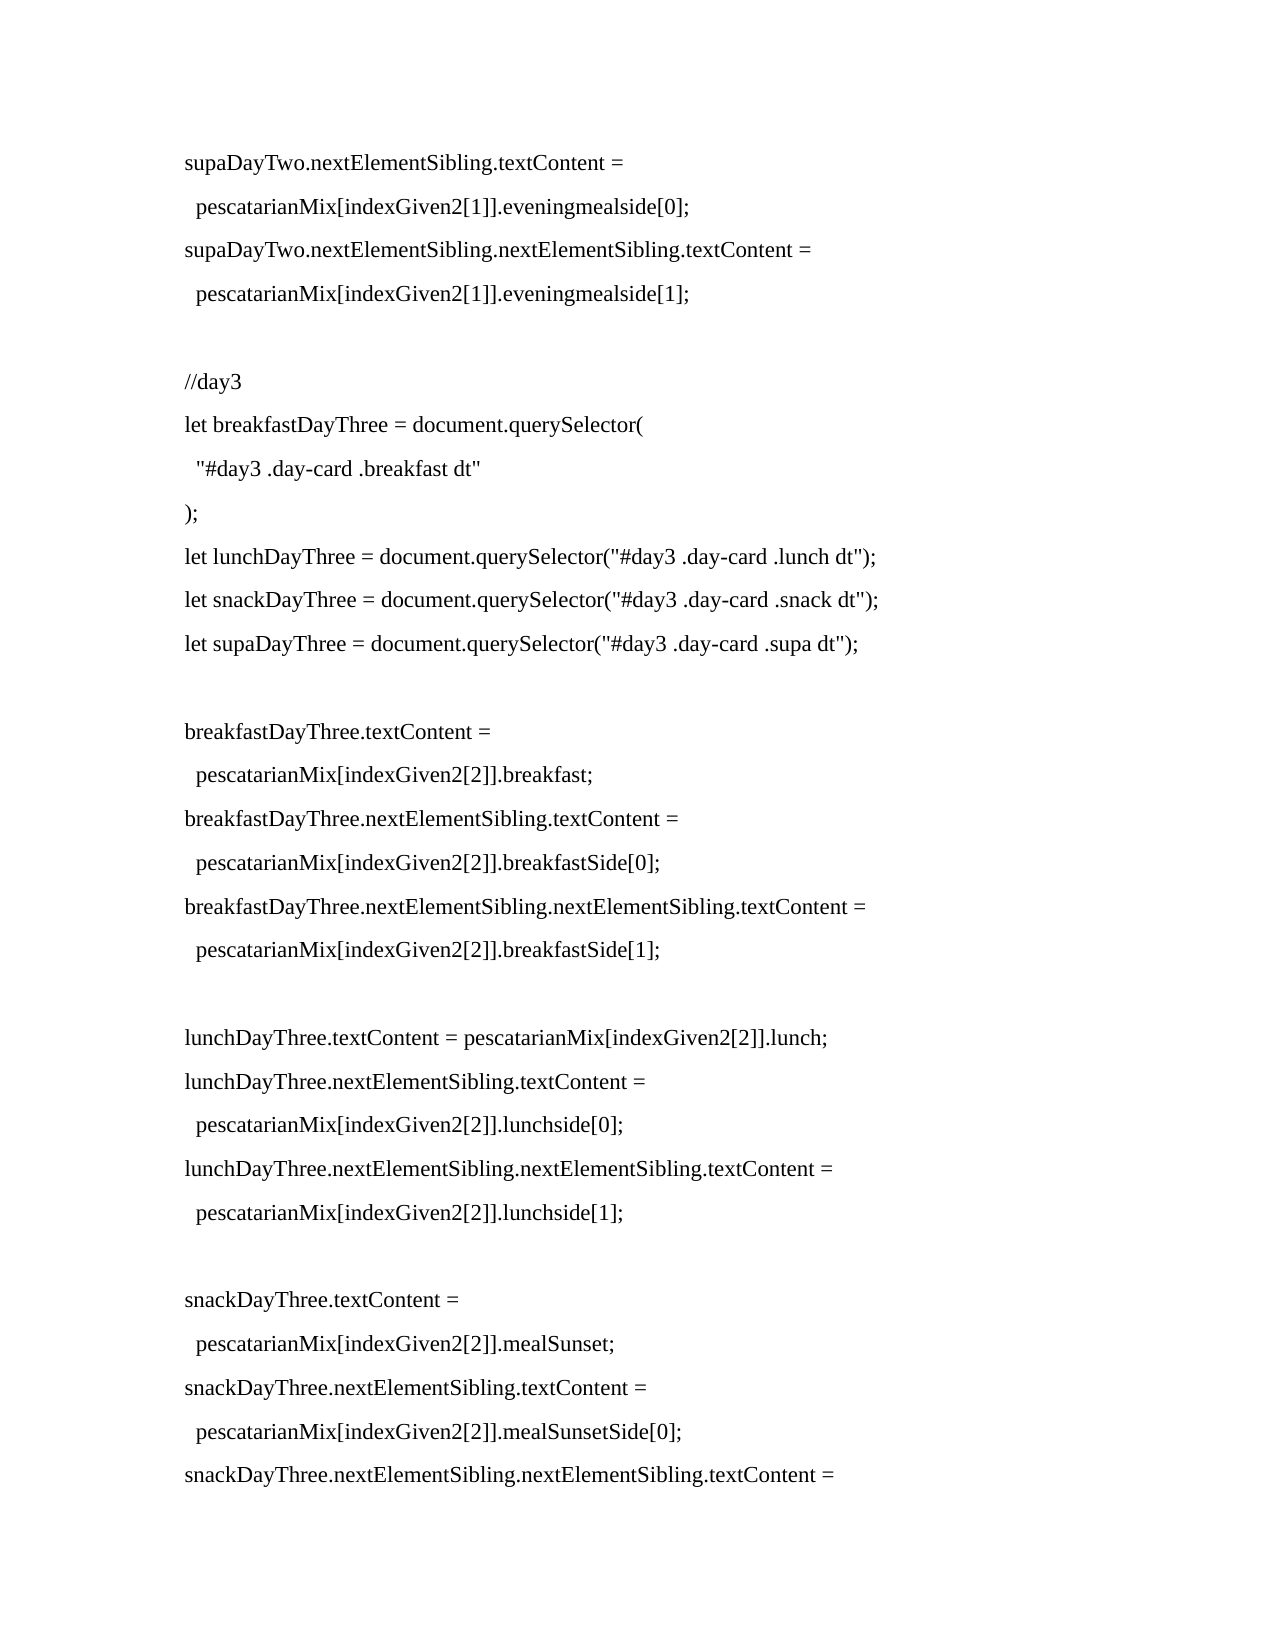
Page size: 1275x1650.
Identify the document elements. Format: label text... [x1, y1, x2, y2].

text snackDayThree.textContent = [150, 1287, 1125, 1313]
text lunchDayThree.nextElementSibling.nextElementSibling.textContent = [150, 1156, 1125, 1182]
text pescatarianMix[indexGiven2[2]].lunchside[0]; [150, 1112, 1125, 1138]
text pescatarianMix[indexGiven2[2]].breakfast; [150, 762, 1125, 788]
text supaDayTwo.nextElementSibling.nextElementSibling.textContent = [150, 237, 1125, 263]
text let snackDayThree = document.querySelector("#day3 .day-card .snack dt"); [150, 587, 1125, 613]
text let lunchDayThree = document.querySelector("#day3 .day-card .lunch dt"); [150, 544, 1125, 569]
text snackDayThree.nextElementSibling.nextElementSibling.textContent = [150, 1462, 1125, 1488]
text pescatarianMix[indexGiven2[2]].mealSunset; [150, 1331, 1125, 1357]
text pescatarianMix[indexGiven2[2]].mealSunsetSide[0]; [150, 1419, 1125, 1444]
text pescatarianMix[indexGiven2[2]].lunchside[1]; [150, 1200, 1125, 1225]
text let supaDayThree = document.querySelector("#day3 .day-card .supa dt"); [150, 631, 1125, 657]
text lunchDayThree.nextElementSibling.textContent = [150, 1069, 1125, 1094]
text pescatarianMix[indexGiven2[2]].breakfastSide[1]; [150, 937, 1125, 963]
text breakfastDayThree.nextElementSibling.textContent = [150, 806, 1125, 832]
text pescatarianMix[indexGiven2[2]].breakfastSide[0]; [150, 850, 1125, 875]
text "#day3 .day-card .breakfast dt" [150, 456, 1125, 482]
text breakfastDayThree.textContent = [150, 719, 1125, 744]
text pescatarianMix[indexGiven2[1]].eveningmealside[0]; [150, 194, 1125, 219]
text pescatarianMix[indexGiven2[1]].eveningmealside[1]; [150, 281, 1125, 307]
text //day3 [150, 369, 1125, 394]
text snackDayThree.nextElementSibling.textContent = [150, 1375, 1125, 1400]
text lunchDayThree.textContent = pescatarianMix[indexGiven2[2]].lunch; [150, 1025, 1125, 1050]
text supaDayTwo.nextElementSibling.textContent = [150, 150, 1125, 175]
text let breakfastDayThree = document.querySelector( [150, 412, 1125, 438]
text breakfastDayThree.nextElementSibling.nextElementSibling.textContent = [150, 894, 1125, 919]
text ); [150, 500, 1125, 525]
